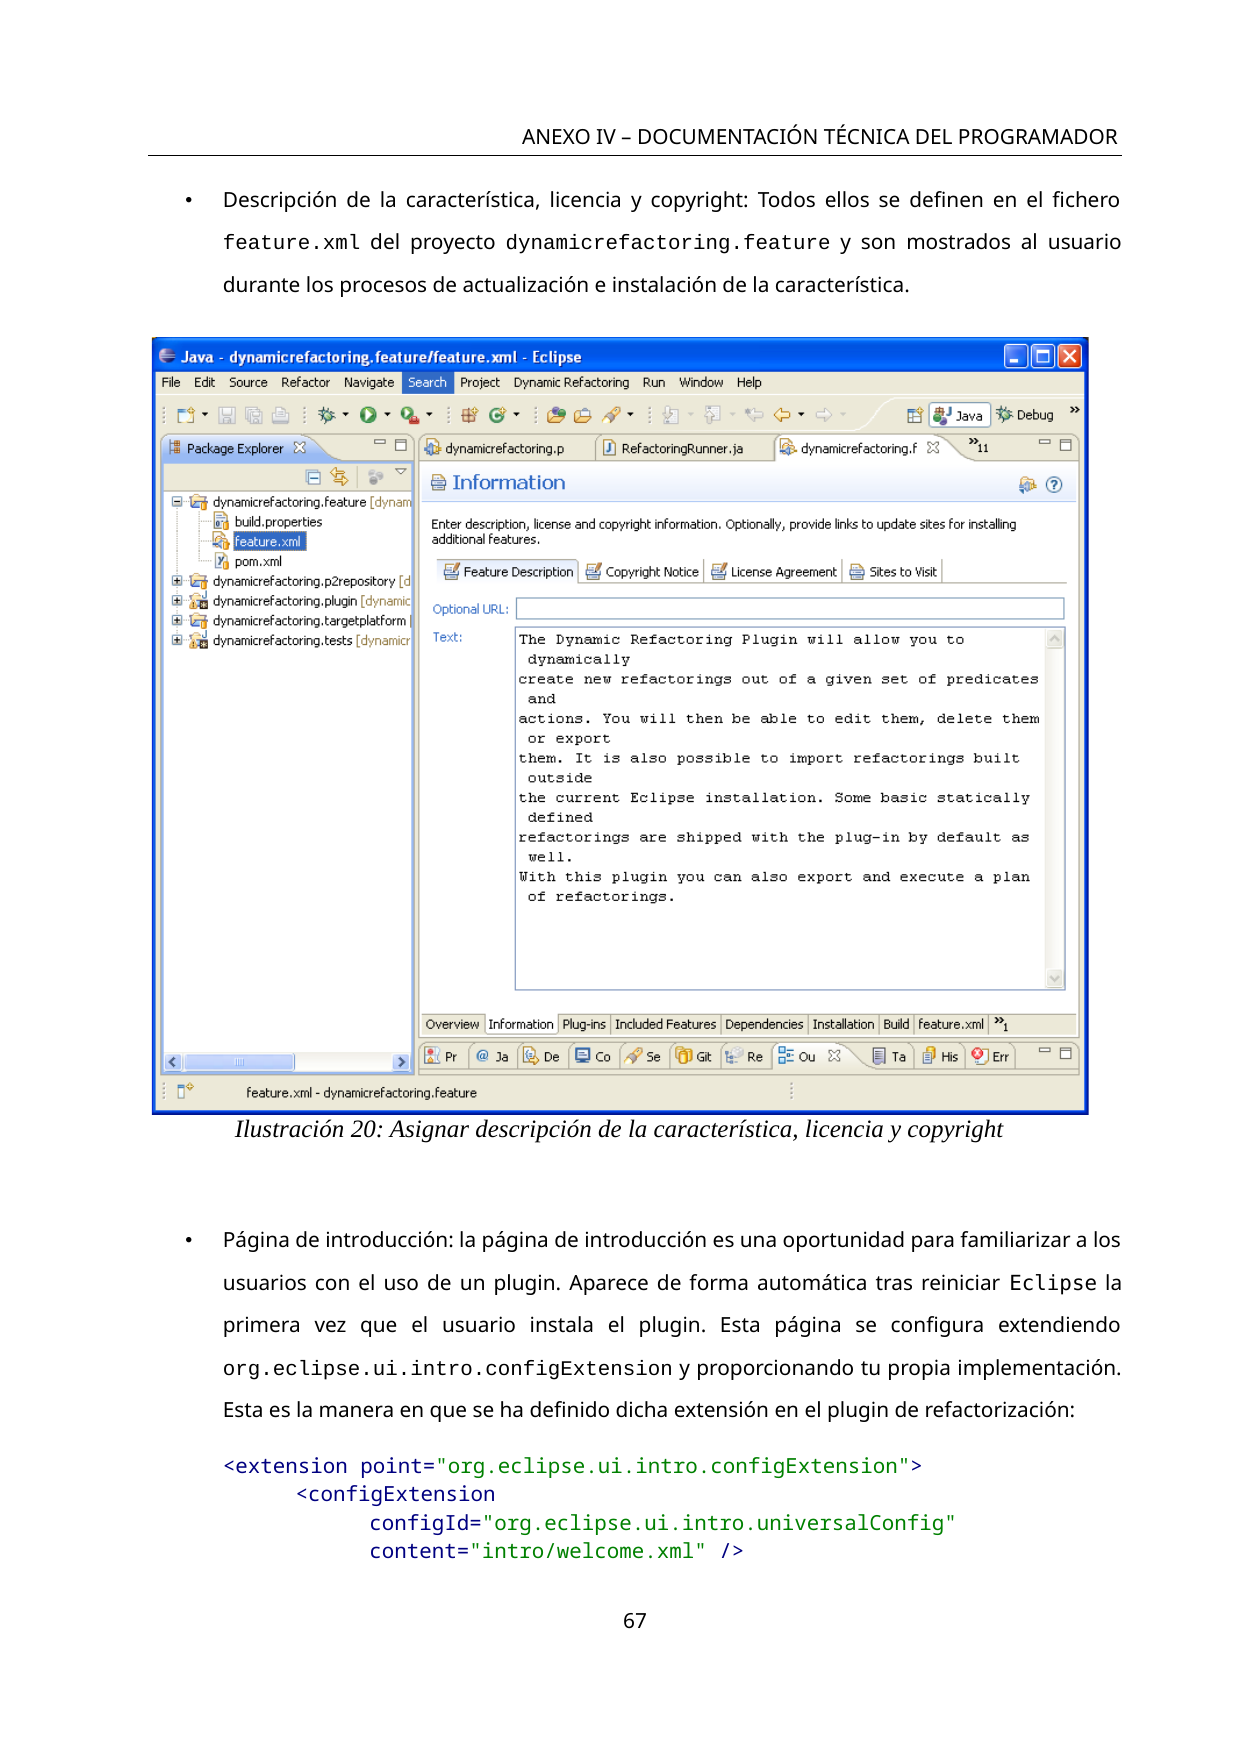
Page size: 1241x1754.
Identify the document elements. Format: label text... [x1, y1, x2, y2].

list <extension point="org.eclipse.ui.intro.configExtension"> [185, 1451, 1122, 1479]
picture [151, 337, 1089, 1115]
list Descripción de la característica, licencia y copyright: Todos ellos se definen en el fichero feature.xml del proyecto dynamicrefactoring.feature y son mostrados al usuario durante los procesos de actualización e instalación de la característica. [185, 185, 1122, 299]
text content="intro/welcome.xml" /> [148, 1536, 1122, 1564]
text configId="org.eclipse.ui.intro.universalConfig" [148, 1508, 1122, 1536]
list Ilustración 20: Asignar descripción de la característica, licencia y copyright [152, 1115, 1089, 1143]
text <configExtension [148, 1479, 1122, 1508]
list Página de introducción: la página de introducción es una oportunidad para familiarizar a los usuarios con el uso de un plugin. Aparece de forma automática tras reiniciar Eclipse la primera vez que el usuario instala el plugin. Esta página se configura extendiendo org.eclipse.ui.intro.configExtension y proporcionando tu propia implementación. Esta es la manera en que se ha definido dicha extensión en el plugin de refactorización: [185, 1225, 1122, 1424]
